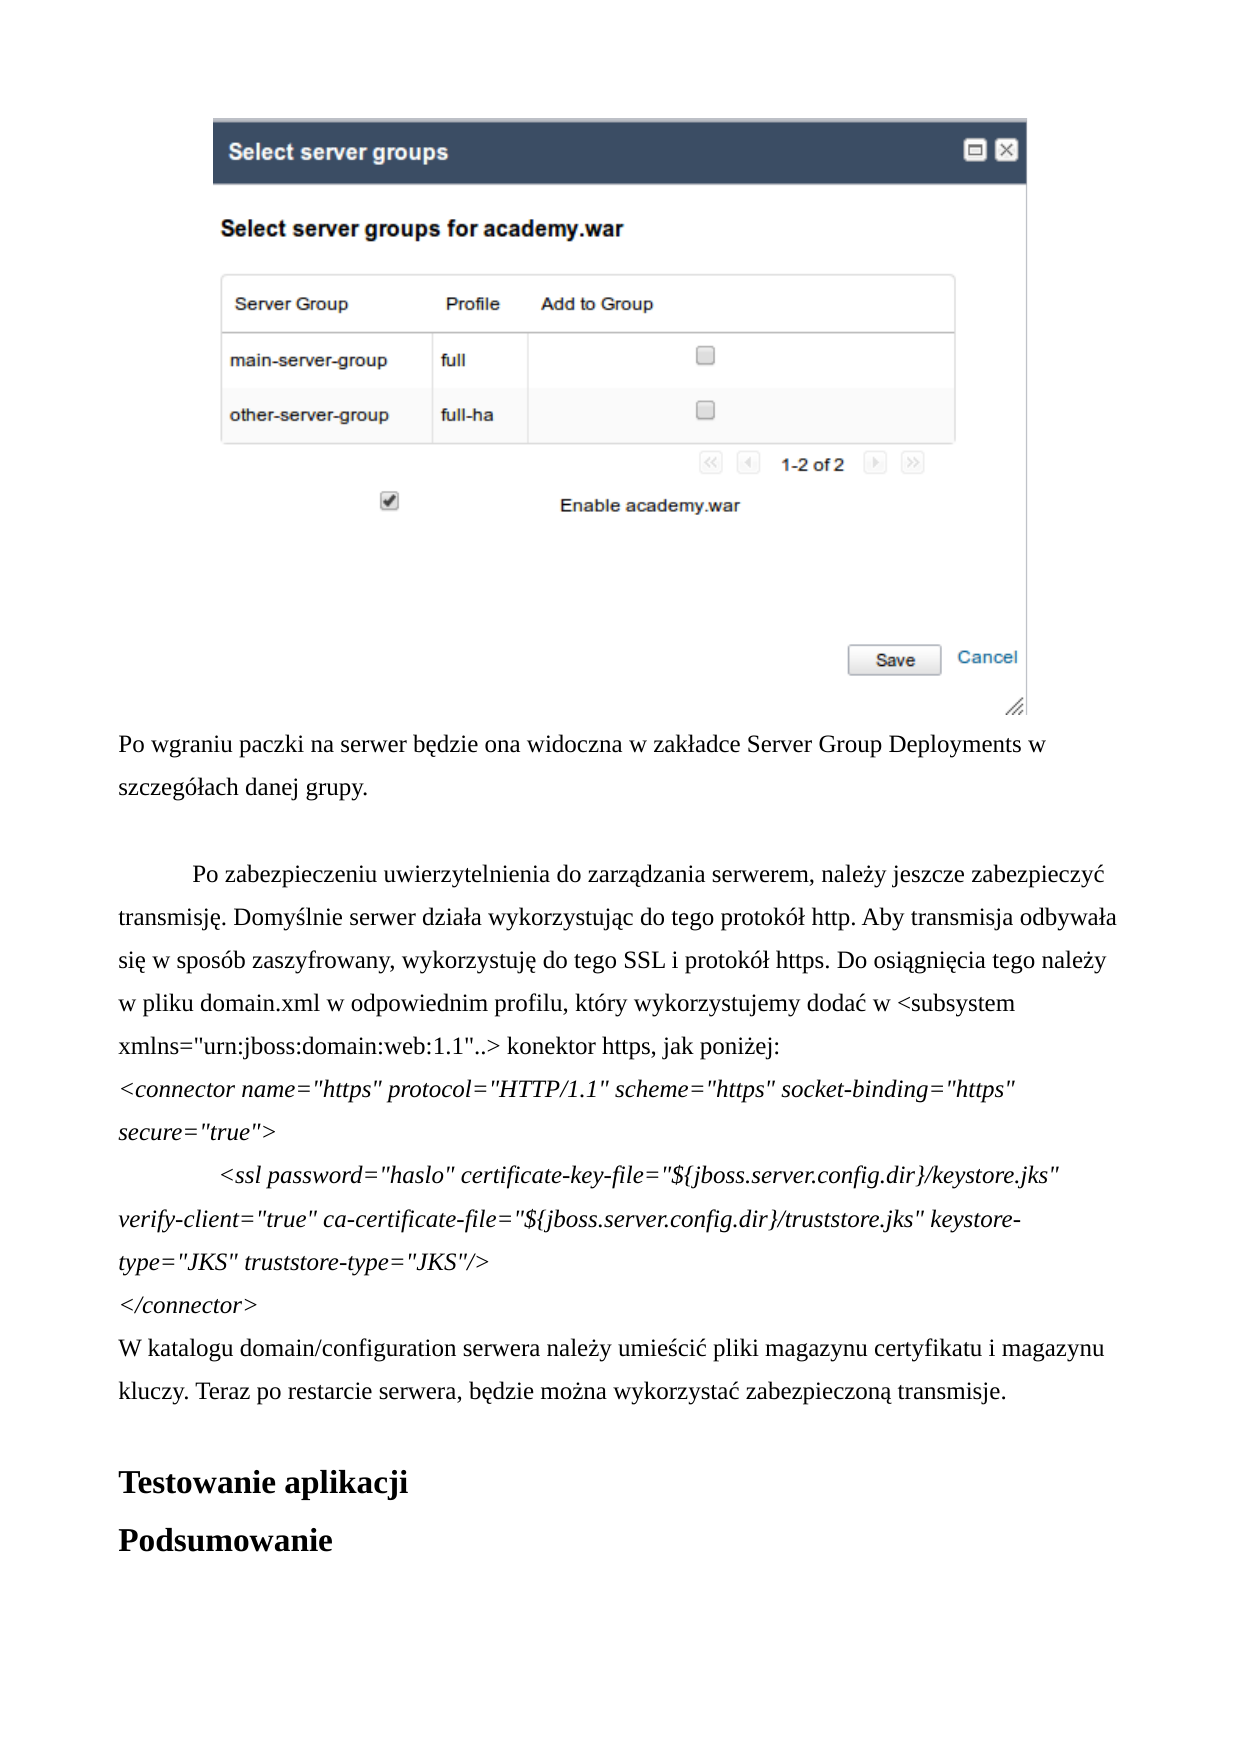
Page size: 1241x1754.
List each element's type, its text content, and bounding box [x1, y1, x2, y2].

text <ssl password="haslo" certificate-key-file="${jboss.server.config.dir}/keystore.jks" verify-client="true" ca-certificate-file="${jboss.server.config.dir}/truststore.jks" keystore-type="JKS" truststore-type="JKS"/> [118, 1161, 1122, 1276]
text <connector name="https" protocol="HTTP/1.1" scheme="https" socket-binding="https" secure="true"> [118, 1074, 1122, 1146]
text Testowanie aplikacji [118, 1462, 1122, 1501]
text Po zabezpieczeniu uwierzytelnienia do zarządzania serwerem, należy jeszcze zabezpieczyć transmisję. Domyślnie serwer działa wykorzystując do tego protokół http. Aby transmisja odbywała się w sposób zaszyfrowany, wykorzystuję do tego SSL i protokół https. Do osiągnięcia tego należy w pliku domain.xml w odpowiednim profilu, który wykorzystujemy dodać w <subsystem xmlns="urn:jboss:domain:web:1.1"..> konektor https, jak poniżej: [118, 859, 1122, 1060]
picture [213, 118, 1028, 715]
text </connector> [118, 1290, 1122, 1319]
text Po wgraniu paczki na serwer będzie ona widoczna w zakładce Server Group Deployments w szczegółach danej grupy. [118, 715, 1122, 801]
text Podsumowanie [118, 1520, 1122, 1558]
text W katalogu domain/configuration serwera należy umieścić pliki magazynu certyfikatu i magazynu kluczy. Teraz po restarcie serwera, będzie można wykorzystać zabezpieczoną transmisje. [118, 1333, 1122, 1405]
